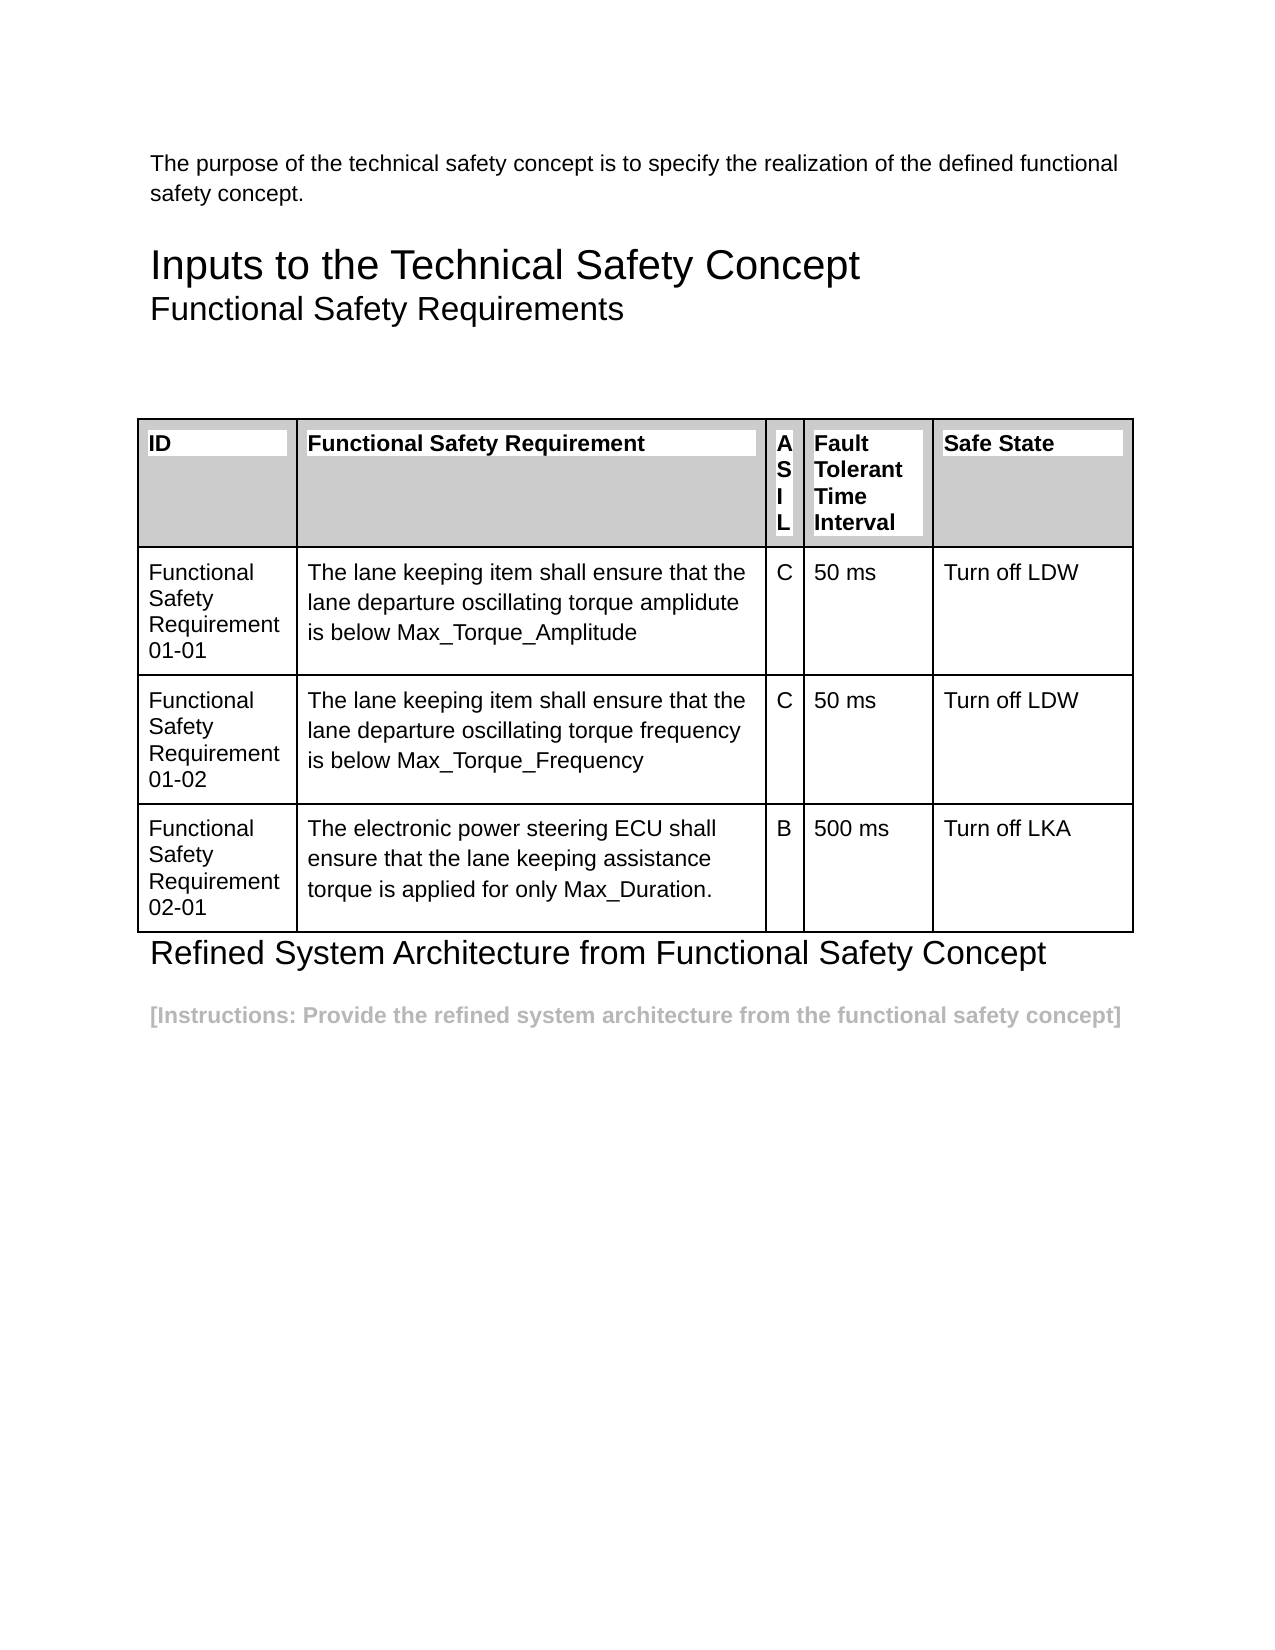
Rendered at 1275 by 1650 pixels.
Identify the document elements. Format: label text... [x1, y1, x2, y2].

table_cell Turn off LDW [934, 548, 1132, 674]
table_cell The lane keeping item shall ensure that the lane departure oscillating torque frequency is below Max_Torque_Frequency [298, 676, 765, 803]
table_header Fault Tolerant Time Interval [805, 420, 932, 546]
table_cell The electronic power steering ECU shall ensure that the lane keeping assistance torque is applied for only Max_Duration. [298, 805, 765, 931]
subtitle Inputs to the Technical Safety Concept [150, 241, 1125, 288]
table_cell B [767, 805, 803, 931]
table_header ID [139, 420, 296, 546]
table_header Safe State [934, 420, 1132, 546]
table_cell Functional Safety Requirement 01-02 [139, 676, 296, 803]
subtitle Refined System Architecture from Functional Safety Concept [150, 933, 1125, 971]
table_cell Functional Safety Requirement 02-01 [139, 805, 296, 931]
table_cell The lane keeping item shall ensure that the lane departure oscillating torque amplidute is below Max_Torque_Amplitude [298, 548, 765, 674]
table_cell C [767, 676, 803, 803]
table_cell 50 ms [805, 676, 932, 803]
table_cell 50 ms [805, 548, 932, 674]
table_header ASIL [767, 420, 803, 546]
subtitle Functional Safety Requirements [150, 288, 1125, 327]
text The purpose of the technical safety concept is to specify the realization of the defined functional safety concept. [150, 150, 1125, 207]
table_cell Functional Safety Requirement 01-01 [139, 548, 296, 674]
text [Instructions: Provide the refined system architecture from the functional safety concept] [150, 1002, 1125, 1028]
table_cell C [767, 548, 803, 674]
table_cell Turn off LDW [934, 676, 1132, 803]
table_header Functional Safety Requirement [298, 420, 765, 546]
table_cell Turn off LKA [934, 805, 1132, 931]
table_cell 500 ms [805, 805, 932, 931]
